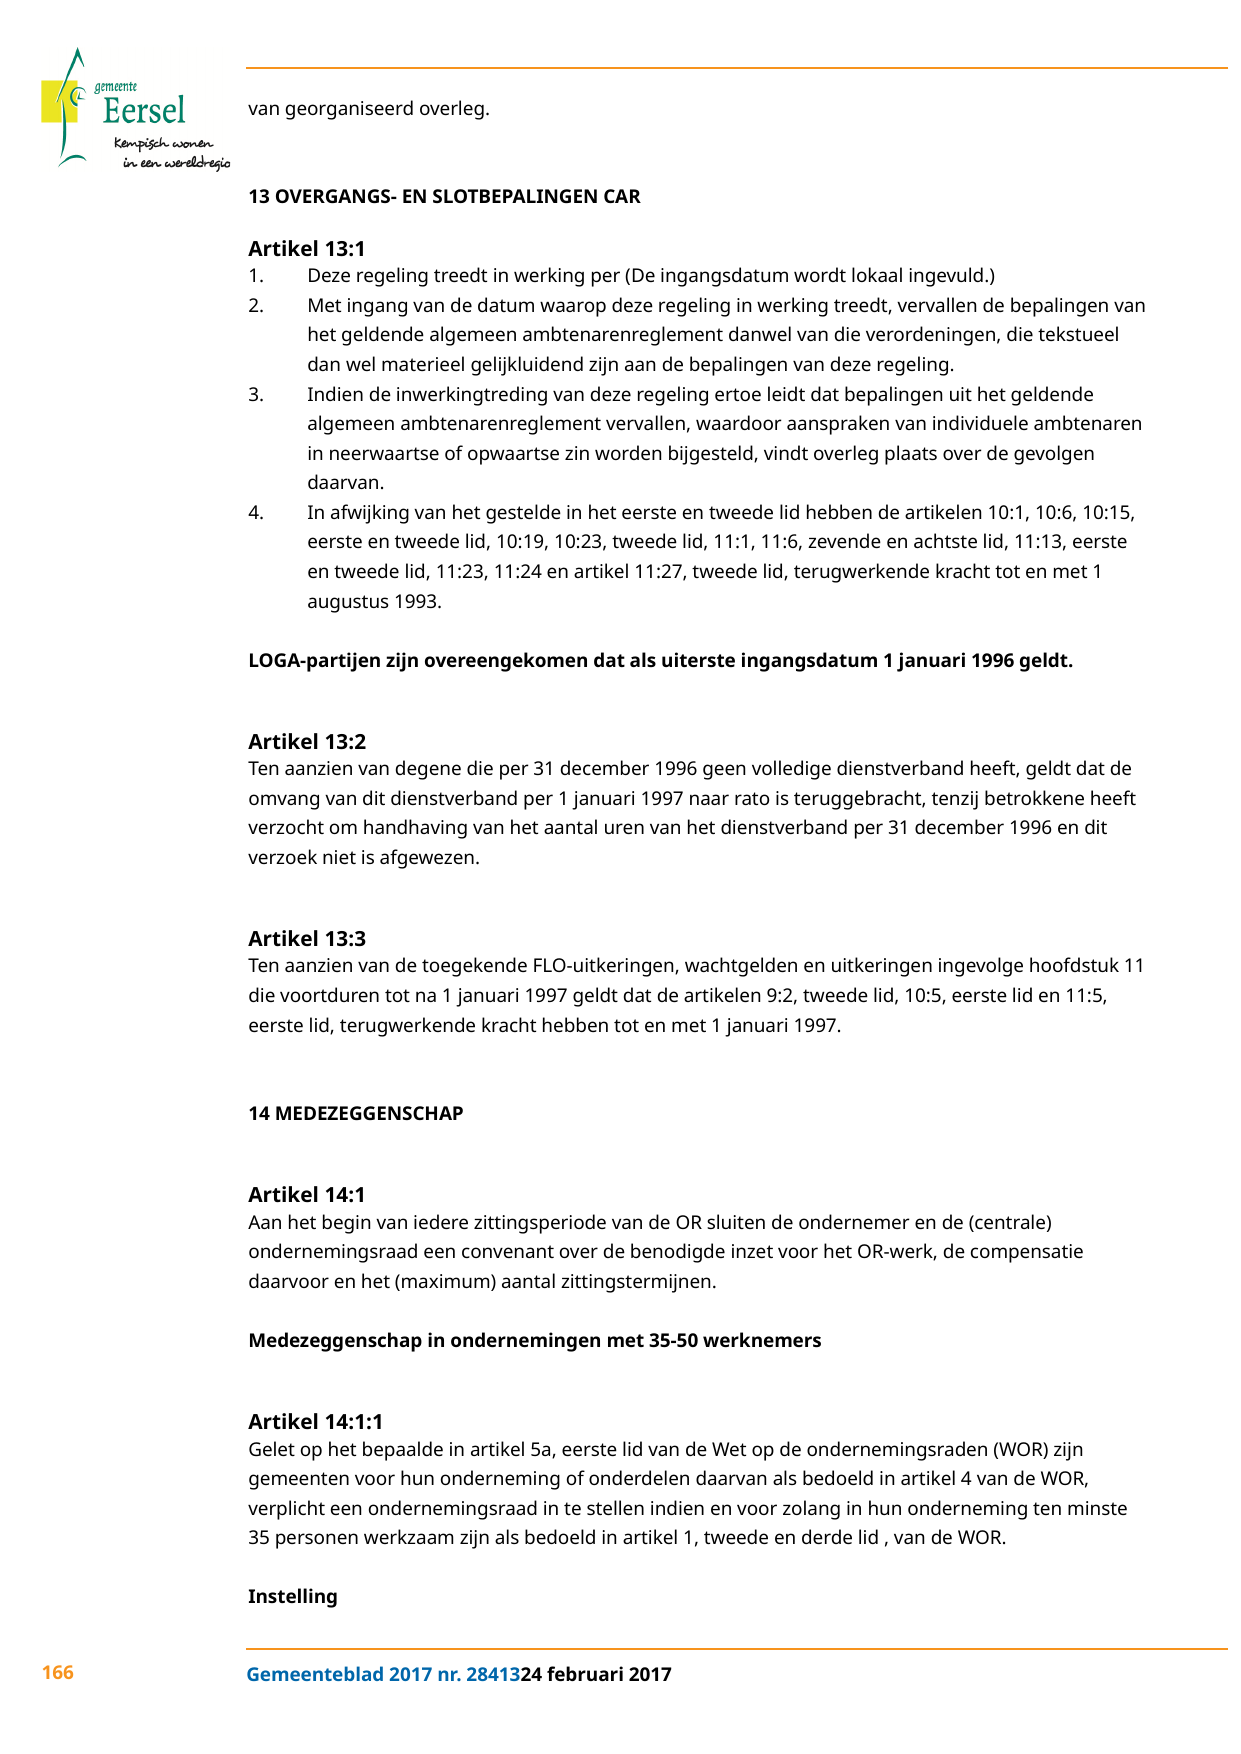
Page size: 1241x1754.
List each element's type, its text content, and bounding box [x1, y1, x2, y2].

text 14 MEDEZEGGENSCHAP [248, 1101, 1152, 1126]
text Aan het begin van iedere zittingsperiode van de OR sluiten de ondernemer en de (centrale) ondernemingsraad een convenant over de benodigde inzet voor het OR-werk, de compensatie daarvoor en het (maximum) aantal zittingstermijnen. [248, 1209, 1152, 1294]
text Medezeggenschap in ondernemingen met 35-50 werknemers [248, 1327, 1152, 1353]
list Indien de inwerkingtreding van deze regeling ertoe leidt dat bepalingen uit het geldende algemeen ambtenarenreglement vervallen, waardoor aanspraken van individuele ambtenaren in neerwaartse of opwaartse zin worden bijgesteld, vindt overleg plaats over de gevolgen daarvan. [248, 381, 1152, 495]
picture [41, 47, 231, 172]
text LOGA-partijen zijn overeengekomen dat als uiterste ingangsdatum 1 januari 1996 geldt. [248, 647, 1152, 673]
text 13 OVERGANGS- EN SLOTBEPALINGEN CAR [248, 183, 1152, 209]
list Deze regeling treedt in werking per (De ingangsdatum wordt lokaal ingevuld.) [248, 262, 1152, 288]
text Artikel 14:1:1 [248, 1407, 1152, 1436]
text Artikel 13:3 [248, 924, 1152, 953]
text Artikel 13:2 [248, 727, 1152, 755]
text Gelet op het bepaalde in artikel 5a, eerste lid van de Wet op de ondernemingsraden (WOR) zijn gemeenten voor hun onderneming of onderdelen daarvan als bedoeld in artikel 4 van de WOR, verplicht een ondernemingsraad in te stellen indien en voor zolang in hun onderneming ten minste 35 personen werkzaam zijn als bedoeld in artikel 1, tweede en derde lid , van de WOR. [248, 1436, 1152, 1550]
text Artikel 13:1 [248, 234, 1152, 262]
text van georganiseerd overleg. [248, 95, 1152, 121]
list In afwijking van het gestelde in het eerste en tweede lid hebben de artikelen 10:1, 10:6, 10:15, eerste en tweede lid, 10:19, 10:23, tweede lid, 11:1, 11:6, zevende en achtste lid, 11:13, eerste en tweede lid, 11:23, 11:24 en artikel 11:27, tweede lid, terugwerkende kracht tot en met 1 augustus 1993. [248, 499, 1152, 613]
text Ten aanzien van degene die per 31 december 1996 geen volledige dienstverband heeft, geldt dat de omvang van dit dienstverband per 1 januari 1997 naar rato is teruggebracht, tenzij betrokkene heeft verzocht om handhaving van het aantal uren van het dienstverband per 31 december 1996 en dit verzoek niet is afgewezen. [248, 755, 1152, 870]
text Instelling [248, 1584, 1152, 1609]
text Ten aanzien van de toegekende FLO-uitkeringen, wachtgelden en uitkeringen ingevolge hoofdstuk 11 die voortduren tot na 1 januari 1997 geldt dat de artikelen 9:2, tweede lid, 10:5, eerste lid en 11:5, eerste lid, terugwerkende kracht hebben tot en met 1 januari 1997. [248, 953, 1152, 1037]
list Met ingang van de datum waarop deze regeling in werking treedt, vervallen de bepalingen van het geldende algemeen ambtenarenreglement danwel van die verordeningen, die tekstueel dan wel materieel gelijkluidend zijn aan de bepalingen van deze regeling. [248, 292, 1152, 377]
text Artikel 14:1 [248, 1181, 1152, 1209]
